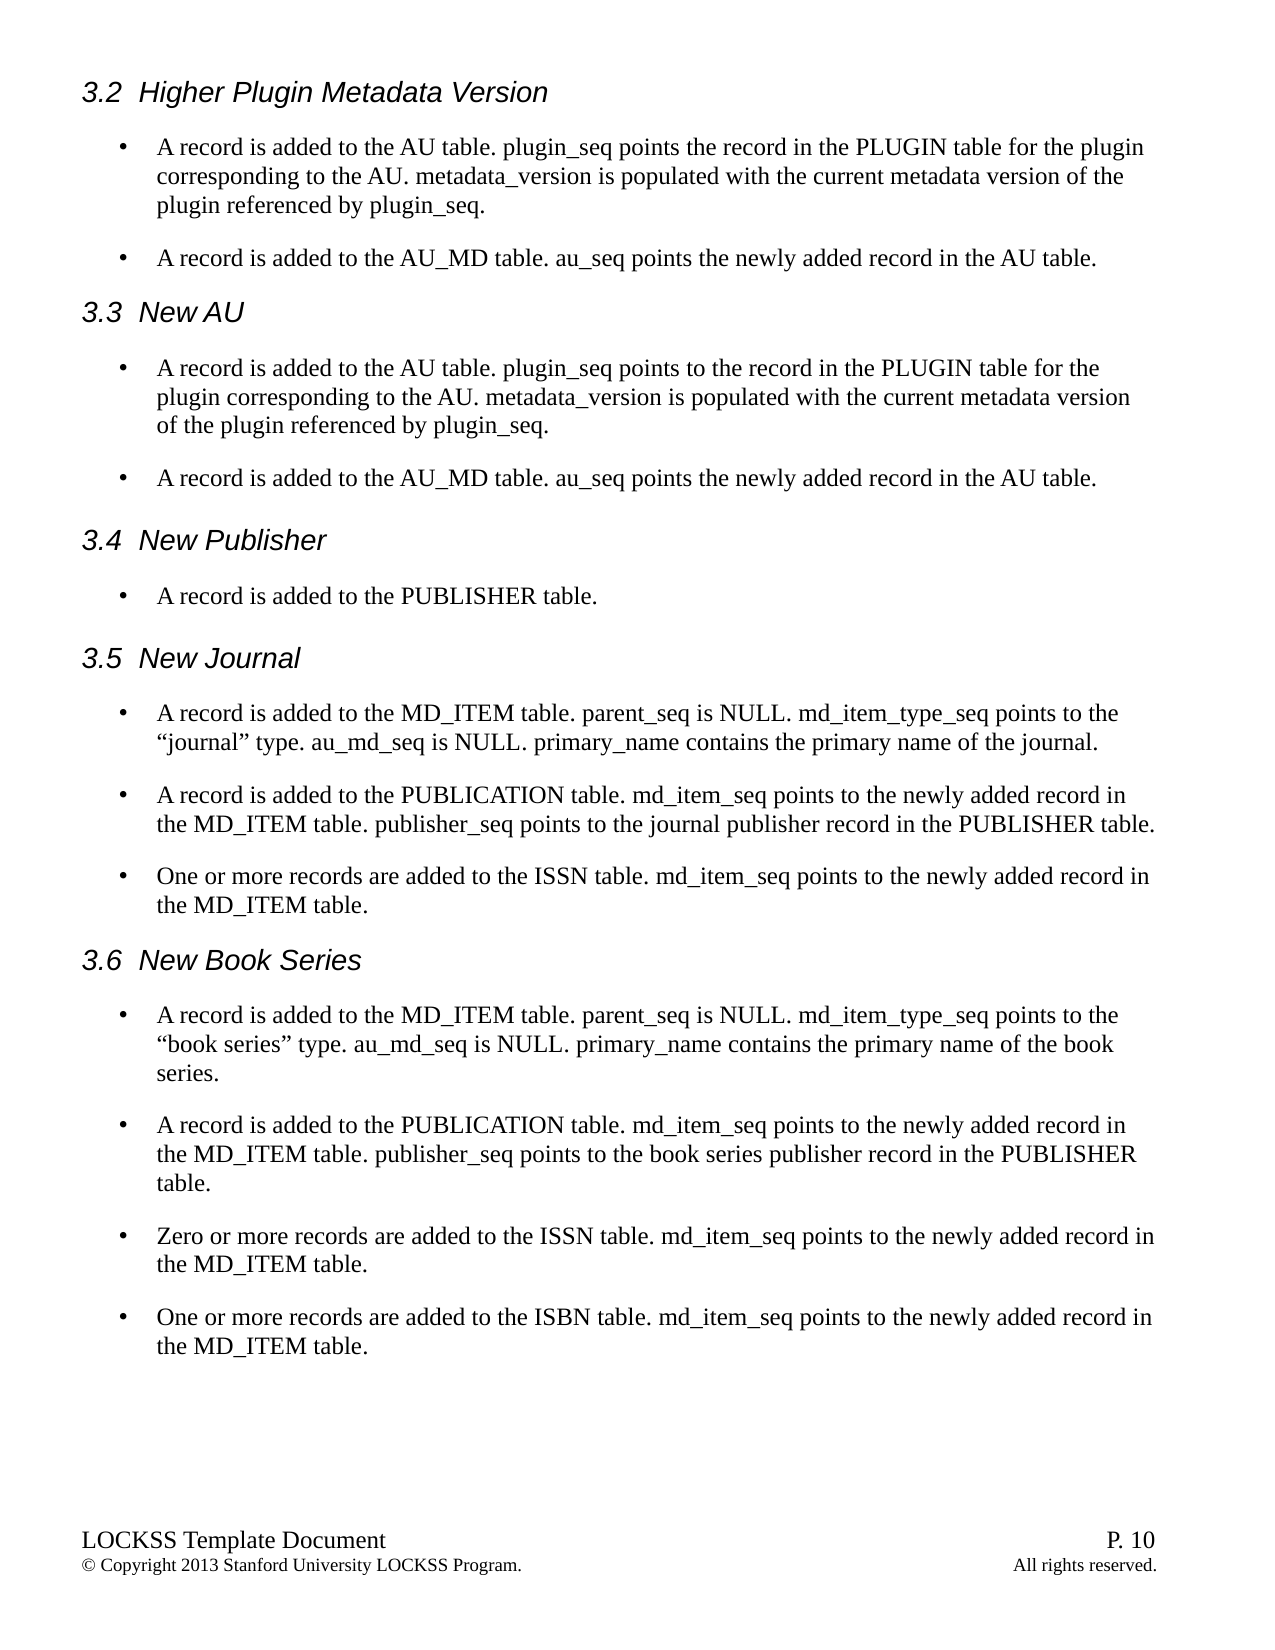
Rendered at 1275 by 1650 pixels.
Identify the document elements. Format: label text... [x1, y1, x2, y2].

subtitle New Book Series [81, 943, 1157, 976]
list One or more records are added to the ISSN table. md_item_seq points to the newly added record in the MD_ITEM table. [119, 861, 1157, 919]
list A record is added to the AU table. plugin_seq points to the record in the PLUGIN table for the plugin corresponding to the AU. metadata_version is populated with the current metadata version of the plugin referenced by plugin_seq. [119, 353, 1157, 439]
list A record is added to the MD_ITEM table. parent_seq is NULL. md_item_type_seq points to the “journal” type. au_md_seq is NULL. primary_name contains the primary name of the journal. [119, 698, 1157, 756]
list A record is added to the PUBLISHER table. [119, 581, 1157, 609]
subtitle New Journal [81, 641, 1157, 674]
list A record is added to the PUBLICATION table. md_item_seq points to the newly added record in the MD_ITEM table. publisher_seq points to the book series publisher record in the PUBLISHER table. [119, 1111, 1157, 1197]
list One or more records are added to the ISBN table. md_item_seq points to the newly added record in the MD_ITEM table. [119, 1302, 1157, 1360]
list Zero or more records are added to the ISSN table. md_item_seq points to the newly added record in the MD_ITEM table. [119, 1221, 1157, 1278]
list A record is added to the PUBLICATION table. md_item_seq points to the newly added record in the MD_ITEM table. publisher_seq points to the journal publisher record in the PUBLISHER table. [119, 780, 1157, 837]
subtitle Higher Plugin Metadata Version [81, 75, 1157, 108]
list A record is added to the AU_MD table. au_seq points the newly added record in the AU table. [119, 463, 1157, 492]
list A record is added to the AU table. plugin_seq points the record in the PLUGIN table for the plugin corresponding to the AU. metadata_version is populated with the current metadata version of the plugin referenced by plugin_seq. [119, 132, 1157, 219]
subtitle New AU [81, 295, 1157, 329]
list A record is added to the AU_MD table. au_seq points the newly added record in the AU table. [119, 243, 1157, 271]
subtitle New Publisher [81, 523, 1157, 557]
list A record is added to the MD_ITEM table. parent_seq is NULL. md_item_type_seq points to the “book series” type. au_md_seq is NULL. primary_name contains the primary name of the book series. [119, 1000, 1157, 1087]
